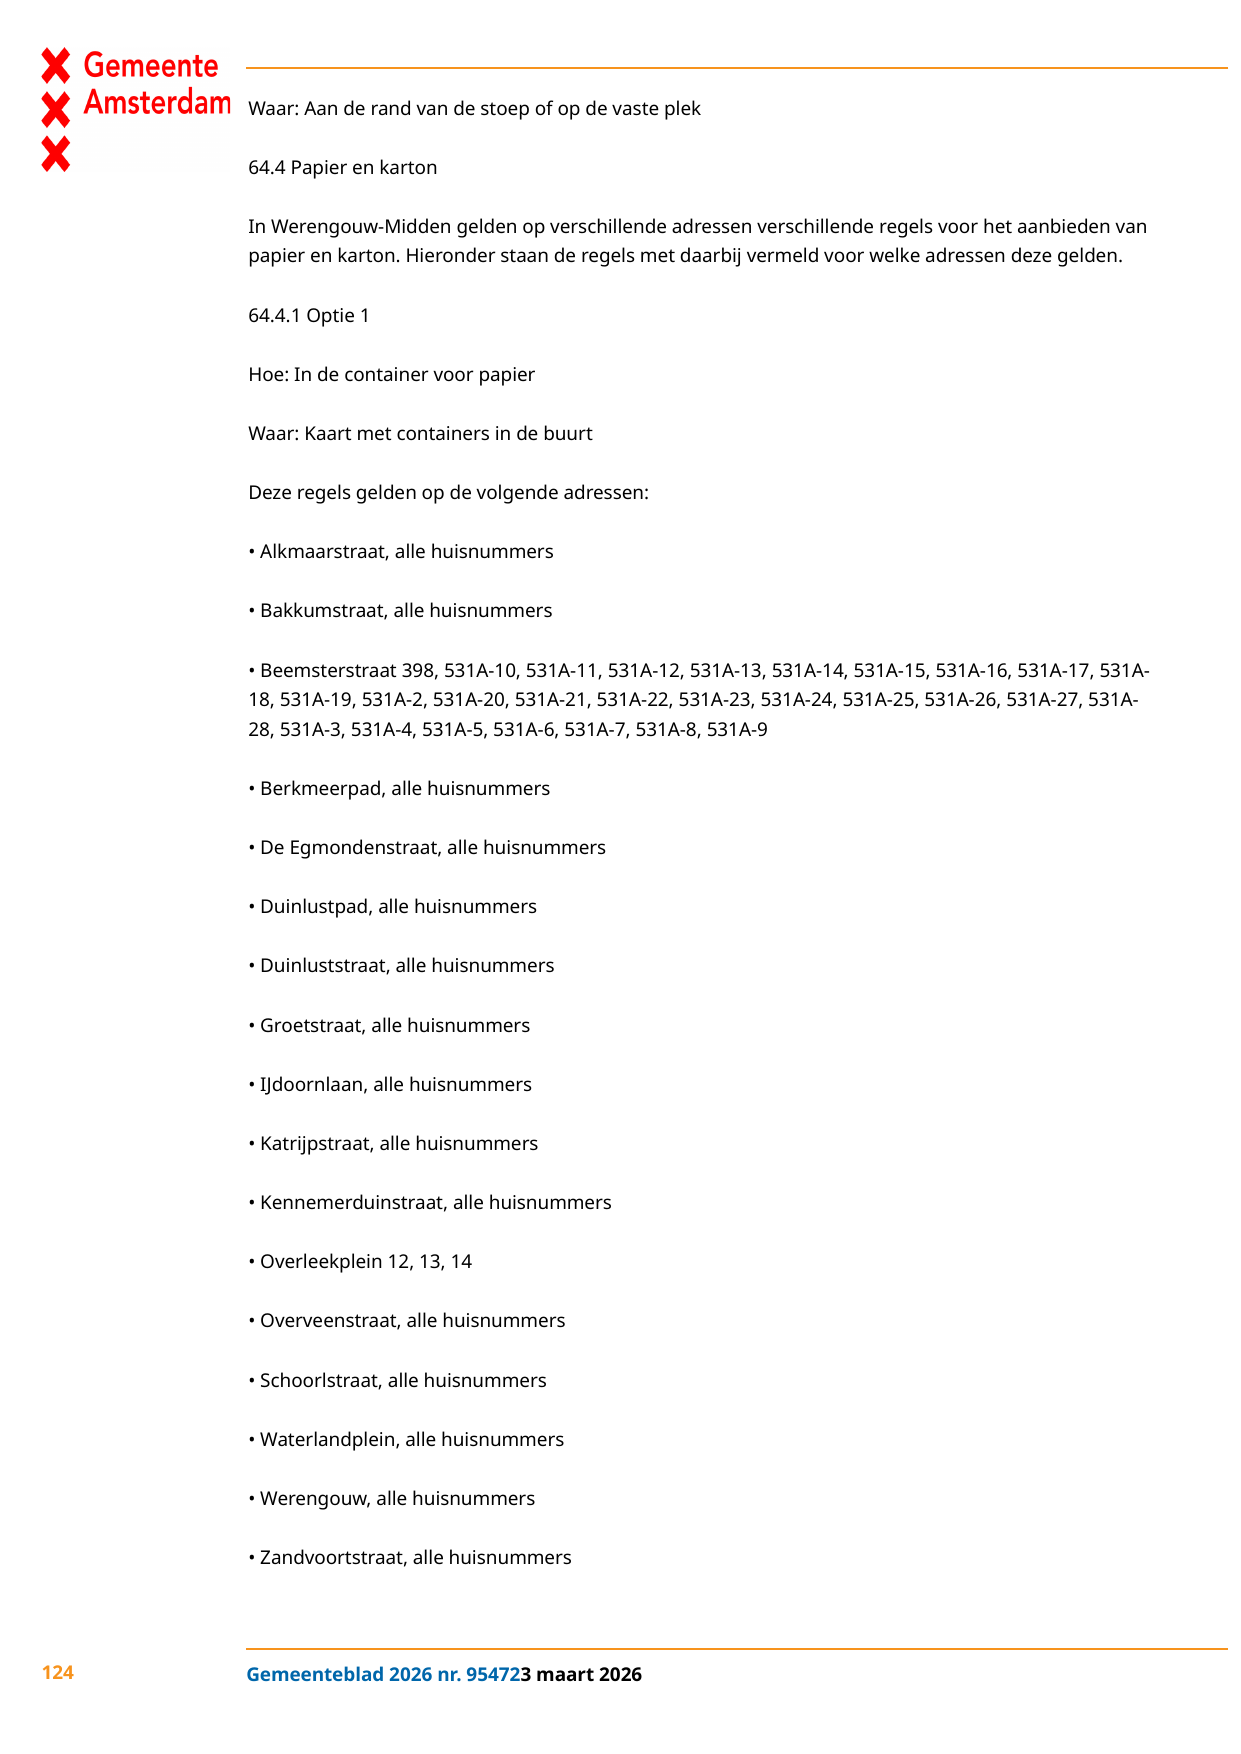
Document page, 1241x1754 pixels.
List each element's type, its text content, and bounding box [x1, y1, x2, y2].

text • Bakkumstraat, alle huisnummers [248, 598, 1152, 623]
text • Alkmaarstraat, alle huisnummers [248, 538, 1152, 564]
text • Overveenstraat, alle huisnummers [248, 1308, 1152, 1333]
text • Berkmeerpad, alle huisnummers [248, 775, 1152, 801]
text • Zandvoortstraat, alle huisnummers [248, 1544, 1152, 1570]
text Waar: Aan de rand van de stoep of op de vaste plek [248, 95, 1152, 121]
text In Werengouw-Midden gelden op verschillende adressen verschillende regels voor het aanbieden van papier en karton. Hieronder staan de regels met daarbij vermeld voor welke adressen deze gelden. [248, 213, 1152, 268]
text • Schoorlstraat, alle huisnummers [248, 1367, 1152, 1393]
text Hoe: In de container voor papier [248, 361, 1152, 387]
picture [41, 47, 231, 172]
text 64.4 Papier en karton [248, 154, 1152, 180]
text • IJdoornlaan, alle huisnummers [248, 1071, 1152, 1097]
text 64.4.1 Optie 1 [248, 302, 1152, 328]
text • Werengouw, alle huisnummers [248, 1485, 1152, 1511]
text • Kennemerduinstraat, alle huisnummers [248, 1189, 1152, 1215]
text • Duinlustpad, alle huisnummers [248, 893, 1152, 919]
text Waar: Kaart met containers in de buurt [248, 420, 1152, 446]
text • Katrijpstraat, alle huisnummers [248, 1130, 1152, 1156]
text • Duinluststraat, alle huisnummers [248, 953, 1152, 978]
text • Groetstraat, alle huisnummers [248, 1012, 1152, 1038]
text • Beemsterstraat 398, 531A-10, 531A-11, 531A-12, 531A-13, 531A-14, 531A-15, 531A-16, 531A-17, 531A-18, 531A-19, 531A-2, 531A-20, 531A-21, 531A-22, 531A-23, 531A-24, 531A-25, 531A-26, 531A-27, 531A-28, 531A-3, 531A-4, 531A-5, 531A-6, 531A-7, 531A-8, 531A-9 [248, 657, 1152, 742]
text Deze regels gelden op de volgende adressen: [248, 479, 1152, 505]
text • De Egmondenstraat, alle huisnummers [248, 834, 1152, 860]
text • Overleekplein 12, 13, 14 [248, 1248, 1152, 1274]
text • Waterlandplein, alle huisnummers [248, 1426, 1152, 1452]
